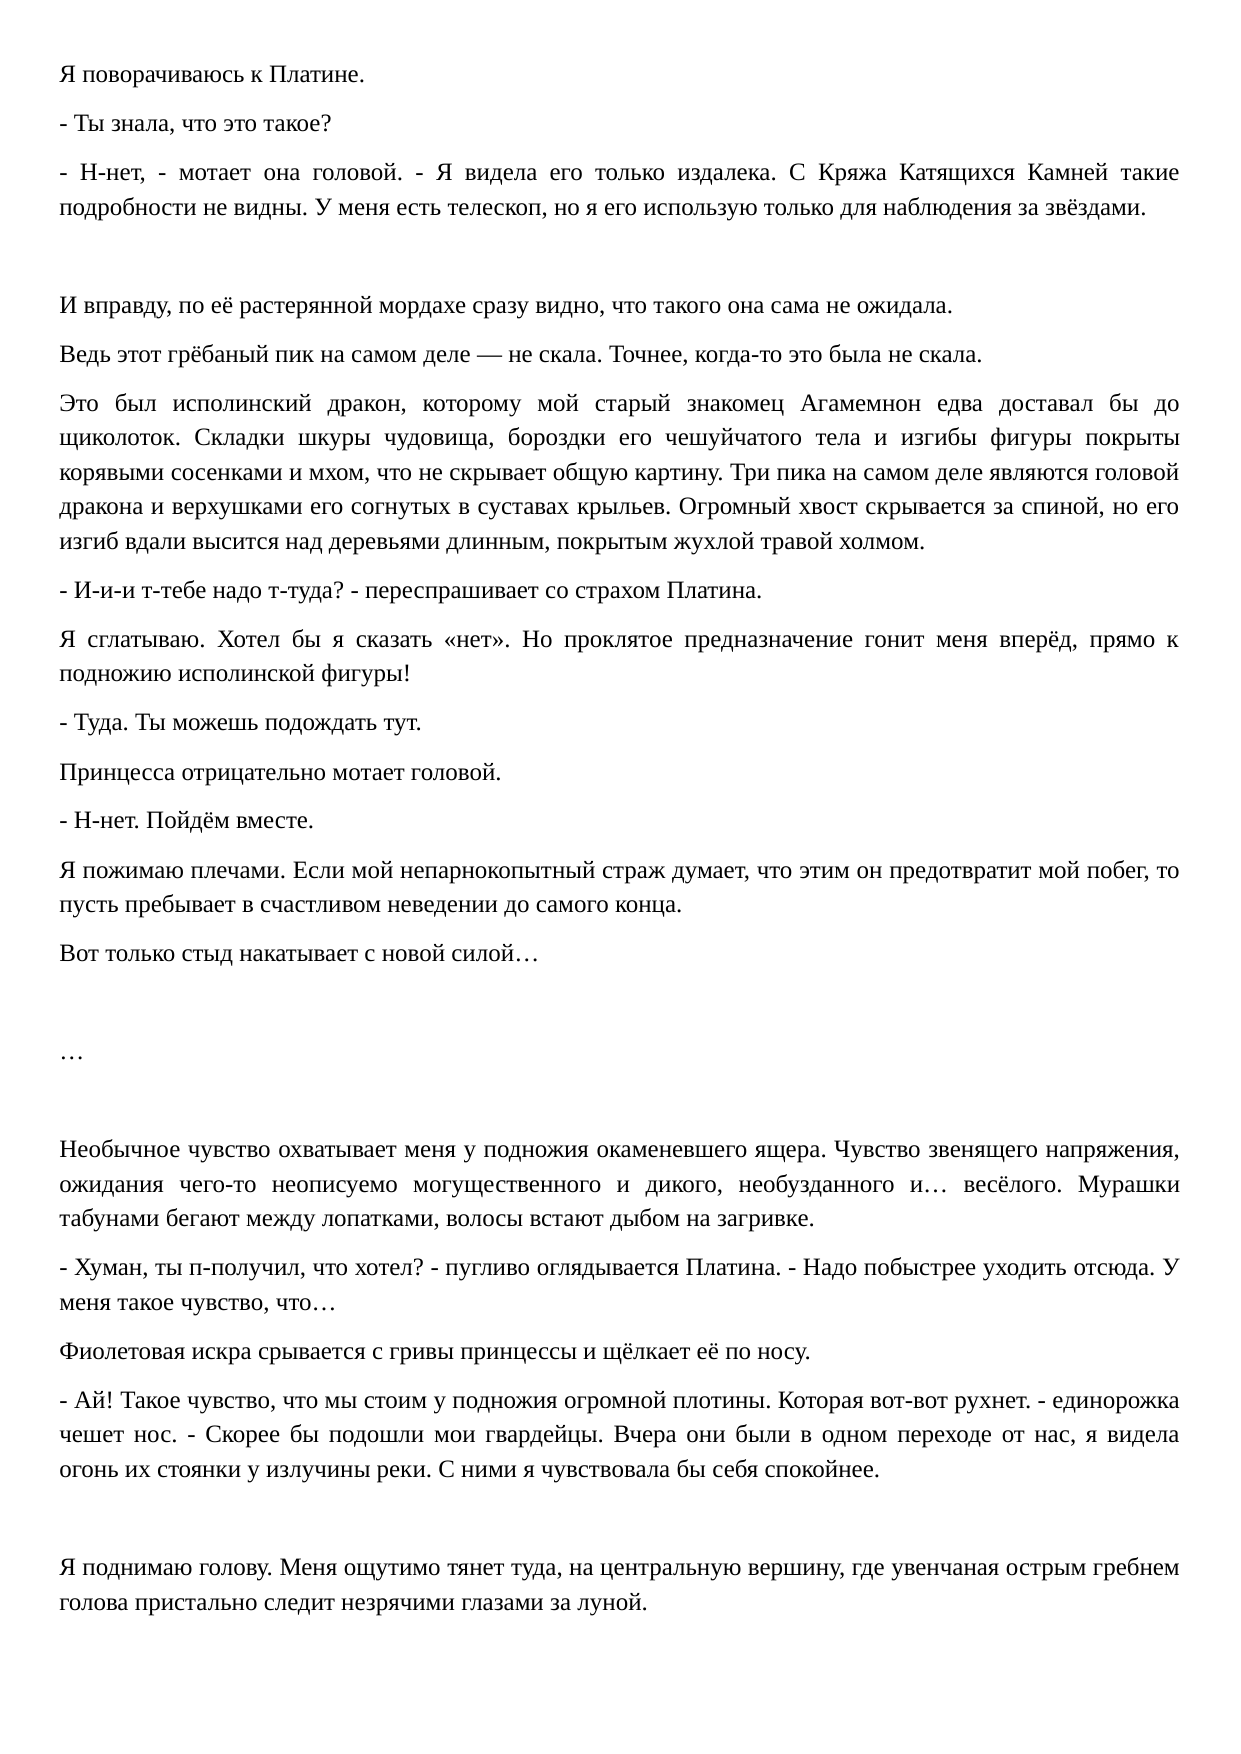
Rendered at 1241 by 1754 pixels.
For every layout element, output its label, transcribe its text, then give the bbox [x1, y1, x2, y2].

text И вправду, по её растерянной мордахе сразу видно, что такого она сама не ожидала. [59, 290, 1181, 318]
text - Туда. Ты можешь подождать тут. [59, 707, 1181, 736]
text - И-и-и т-тебе надо т-туда? - переспрашивает со страхом Платина. [59, 575, 1181, 604]
text - Ай! Такое чувство, что мы стоим у подножия огромной плотины. Которая вот-вот рухнет. - единорожка чешет нос. - Скорее бы подошли мои гвардейцы. Вчера они были в одном переходе от нас, я видела огонь их стоянки у излучины реки. С ними я чувствовала бы себя спокойнее. [59, 1385, 1181, 1483]
text - Н-нет, - мотает она головой. - Я видела его только издалека. С Кряжа Катящихся Камней такие подробности не видны. У меня есть телескоп, но я его использую только для наблюдения за звёздами. [59, 157, 1181, 220]
text Я поворачиваюсь к Платине. [59, 59, 1181, 88]
text Принцесса отрицательно мотает головой. [59, 757, 1181, 785]
text Я поднимаю голову. Меня ощутимо тянет туда, на центральную вершину, где увенчаная острым гребнем голова пристально следит незрячими глазами за луной. [59, 1552, 1181, 1615]
text Я сглатываю. Хотел бы я сказать «нет». Но проклятое предназначение гонит меня вперёд, прямо к подножию исполинской фигуры! [59, 624, 1181, 687]
text - Хуман, ты п-получил, что хотел? - пугливо оглядывается Платина. - Надо побыстрее уходить отсюда. У меня такое чувство, что… [59, 1252, 1181, 1316]
text - Н-нет. Пойдём вместе. [59, 806, 1181, 834]
text Я пожимаю плечами. Если мой непарнокопытный страж думает, что этим он предотвратит мой побег, то пусть пребывает в счастливом неведении до самого конца. [59, 855, 1181, 918]
text Фиолетовая искра срывается с гривы принцессы и щёлкает её по носу. [59, 1336, 1181, 1365]
text Ведь этот грёбаный пик на самом деле — не скала. Точнее, когда-то это была не скала. [59, 339, 1181, 368]
text Вот только стыд накатывает с новой силой… [59, 938, 1181, 967]
text - Ты знала, что это такое? [59, 108, 1181, 137]
text … [59, 1036, 1181, 1065]
text Это был исполинский дракон, которому мой старый знакомец Агамемнон едва доставал бы до щиколоток. Складки шкуры чудовища, бороздки его чешуйчатого тела и изгибы фигуры покрыты корявыми сосенками и мхом, что не скрывает общую картину. Три пика на самом деле являются головой дракона и верхушками его согнутых в суставах крыльев. Огромный хвост скрывается за спиной, но его изгиб вдали высится над деревьями длинным, покрытым жухлой травой холмом. [59, 388, 1181, 554]
text Необычное чувство охватывает меня у подножия окаменевшего ящера. Чувство звенящего напряжения, ожидания чего-то неописуемо могущественного и дикого, необузданного и… весёлого. Мурашки табунами бегают между лопатками, волосы встают дыбом на загривке. [59, 1134, 1181, 1232]
